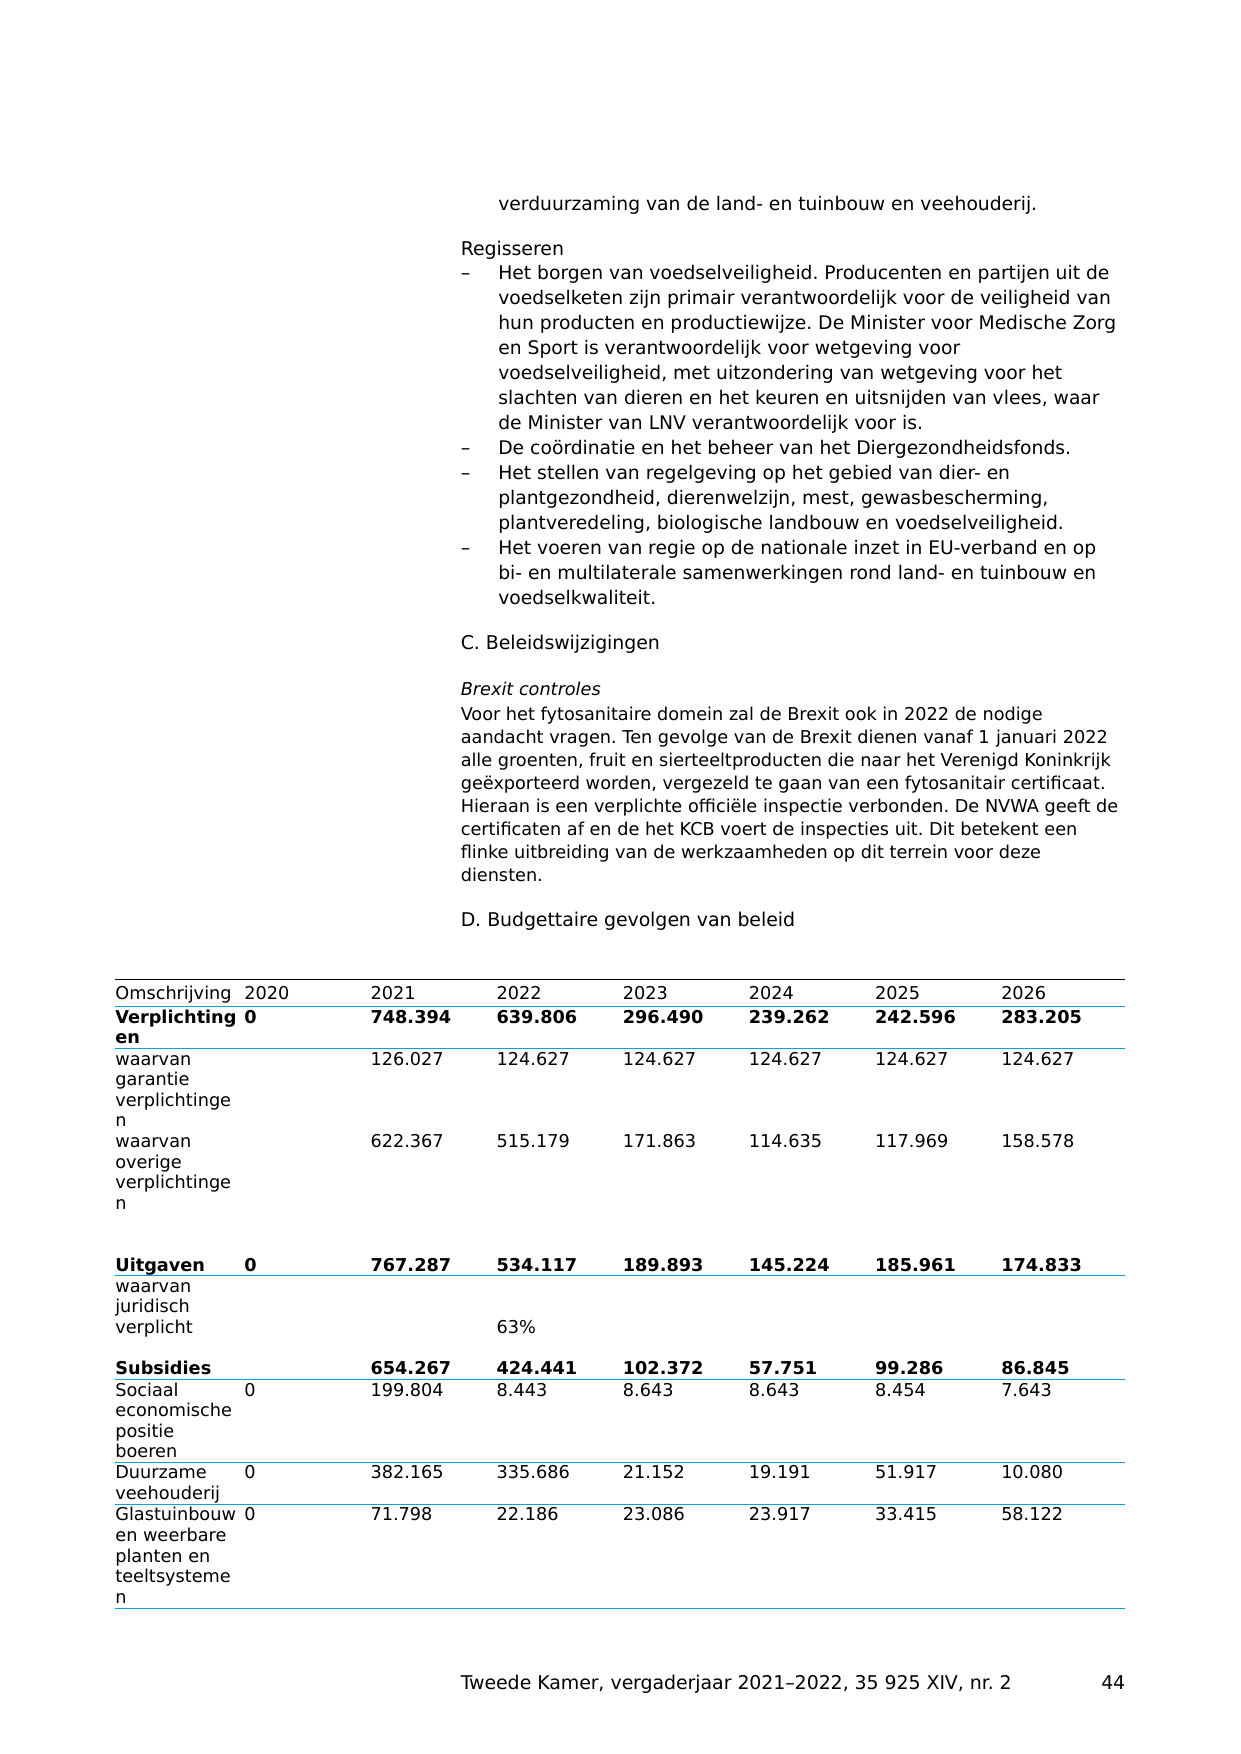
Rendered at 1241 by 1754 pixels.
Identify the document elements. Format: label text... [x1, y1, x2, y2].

table_cell [746, 1214, 872, 1234]
table_cell 8.443 [494, 1380, 620, 1462]
table_cell 382.165 [368, 1463, 493, 1504]
table_header Budgettaire gevolgen van beleid art. 21 (bedragen x € 1.000) [115, 954, 1125, 979]
table_cell [620, 1276, 746, 1338]
table_cell [998, 1276, 1125, 1338]
table_cell 33.415 [872, 1505, 998, 1607]
table_cell 102.372 [620, 1358, 746, 1379]
table_cell [620, 1214, 746, 1234]
table_cell 335.686 [494, 1463, 620, 1504]
table_cell 8.643 [620, 1380, 746, 1462]
table_cell [872, 1338, 998, 1358]
table_cell [368, 1276, 493, 1338]
table_cell 58.122 [998, 1505, 1125, 1607]
table_cell 21.152 [620, 1463, 746, 1504]
table_cell [241, 1276, 367, 1338]
table_cell [998, 1214, 1125, 1234]
table_cell 424.441 [494, 1358, 620, 1379]
list De coördinatie en het beheer van het Diergezondheidsfonds. [461, 435, 1125, 460]
table_cell [241, 1049, 367, 1131]
table_cell 296.490 [620, 1007, 746, 1048]
table_cell 515.179 [494, 1131, 620, 1213]
table_cell 767.287 [368, 1255, 493, 1275]
table_cell [241, 1358, 367, 1379]
table_cell 654.267 [368, 1358, 493, 1379]
table_cell 7.643 [998, 1380, 1125, 1462]
list verduurzaming van de land- en tuinbouw en veehouderij. [461, 191, 1125, 216]
table_cell 2021 [368, 980, 493, 1006]
table_cell 99.286 [872, 1358, 998, 1379]
table_cell 124.627 [872, 1049, 998, 1131]
table_cell [241, 1338, 367, 1358]
table_cell 86.845 [998, 1358, 1125, 1379]
table_cell 0 [241, 1380, 367, 1462]
text Brexit controles [461, 677, 1125, 700]
table_cell 10.080 [998, 1463, 1125, 1504]
table_cell 23.917 [746, 1505, 872, 1607]
table_cell [620, 1234, 746, 1255]
table_cell Glastuinbouw en weerbare planten en teeltsystemen [115, 1505, 241, 1607]
table_cell 2022 [494, 980, 620, 1006]
table_cell 124.627 [494, 1049, 620, 1131]
table_cell [872, 1234, 998, 1255]
table_cell [872, 1214, 998, 1234]
table_cell [368, 1234, 493, 1255]
table_cell 51.917 [872, 1463, 998, 1504]
table_cell waarvan overige verplichtingen [115, 1131, 241, 1213]
table_cell [368, 1214, 493, 1234]
table_cell 239.262 [746, 1007, 872, 1048]
table_cell 2020 [241, 980, 367, 1006]
table_cell [494, 1234, 620, 1255]
table_cell 63% [494, 1276, 620, 1338]
table_cell 0 [241, 1255, 367, 1275]
table_cell [115, 1214, 241, 1234]
table_cell [368, 1338, 493, 1358]
table_cell Subsidies [115, 1358, 241, 1379]
table_cell [746, 1276, 872, 1338]
table_cell 124.627 [746, 1049, 872, 1131]
table_cell 174.833 [998, 1255, 1125, 1275]
table_cell [241, 1131, 367, 1213]
table_cell 2023 [620, 980, 746, 1006]
table_cell 622.367 [368, 1131, 493, 1213]
table_cell 2026 [998, 980, 1125, 1006]
table_cell 199.804 [368, 1380, 493, 1462]
table_cell 534.117 [494, 1255, 620, 1275]
text Regisseren [461, 238, 1125, 260]
table_cell 22.186 [494, 1505, 620, 1607]
table_cell [241, 1234, 367, 1255]
table_cell Omschrijving [115, 980, 241, 1006]
table_cell 185.961 [872, 1255, 998, 1275]
table_cell 124.627 [998, 1049, 1125, 1131]
table_cell waarvan juridisch verplicht [115, 1276, 241, 1338]
table_cell 2025 [872, 980, 998, 1006]
table_cell [746, 1338, 872, 1358]
table_cell 114.635 [746, 1131, 872, 1213]
table_cell [494, 1214, 620, 1234]
table_cell 748.394 [368, 1007, 493, 1048]
table_cell 126.027 [368, 1049, 493, 1131]
table_cell 0 [241, 1505, 367, 1607]
table_cell [746, 1234, 872, 1255]
table_cell 2024 [746, 980, 872, 1006]
table_cell 117.969 [872, 1131, 998, 1213]
table_cell 171.863 [620, 1131, 746, 1213]
list Het borgen van voedselveiligheid. Producenten en partijen uit de voedselketen zijn primair verantwoordelijk voor de veiligheid van hun producten en productiewijze. De Minister voor Medische Zorg en Sport is verantwoordelijk voor wetgeving voor voedselveiligheid, met uitzondering van wetgeving voor het slachten van dieren en het keuren en uitsnijden van vlees, waar de Minister van LNV verantwoordelijk voor is. [461, 260, 1125, 435]
title D. Budgettaire gevolgen van beleid [461, 908, 1125, 931]
table_cell waarvan garantie verplichtingen [115, 1049, 241, 1131]
table_cell 283.205 [998, 1007, 1125, 1048]
table_cell 158.578 [998, 1131, 1125, 1213]
table_cell Duurzame veehouderij [115, 1463, 241, 1504]
table_cell [115, 1234, 241, 1255]
table_cell [872, 1276, 998, 1338]
table_cell [115, 1338, 241, 1358]
table_cell 124.627 [620, 1049, 746, 1131]
table_cell [620, 1338, 746, 1358]
table_cell 0 [241, 1007, 367, 1048]
table_cell Sociaal economische positie boeren [115, 1380, 241, 1462]
table_cell [998, 1338, 1125, 1358]
table_cell 71.798 [368, 1505, 493, 1607]
table_cell 639.806 [494, 1007, 620, 1048]
table_cell [494, 1338, 620, 1358]
table_cell 189.893 [620, 1255, 746, 1275]
list Het voeren van regie op de nationale inzet in EU-verband en op bi- en multilaterale samenwerkingen rond land- en tuinbouw en voedselkwaliteit. [461, 535, 1125, 610]
table_cell Verplichtingen [115, 1007, 241, 1048]
table_cell 8.454 [872, 1380, 998, 1462]
title C. Beleidswijzigingen [461, 632, 1125, 654]
table_cell 19.191 [746, 1463, 872, 1504]
table_cell [241, 1214, 367, 1234]
table_cell 57.751 [746, 1358, 872, 1379]
table_cell 145.224 [746, 1255, 872, 1275]
table_cell [998, 1234, 1125, 1255]
table_cell Uitgaven [115, 1255, 241, 1275]
text Voor het fytosanitaire domein zal de Brexit ook in 2022 de nodige aandacht vragen. Ten gevolge van de Brexit dienen vanaf 1 januari 2022 alle groenten, fruit en sierteeltproducten die naar het Verenigd Koninkrijk geëxporteerd worden, vergezeld te gaan van een fytosanitair certificaat. Hieraan is een verplichte officiële inspectie verbonden. De NVWA geeft de certificaten af en de het KCB voert de inspecties uit. Dit betekent een flinke uitbreiding van de werkzaamheden op dit terrein voor deze diensten. [461, 702, 1125, 886]
list Het stellen van regelgeving op het gebied van dier- en plantgezondheid, dierenwelzijn, mest, gewasbescherming, plantveredeling, biologische landbouw en voedselveiligheid. [461, 460, 1125, 535]
table_cell 0 [241, 1463, 367, 1504]
table_cell 23.086 [620, 1505, 746, 1607]
table_cell 242.596 [872, 1007, 998, 1048]
table_cell 8.643 [746, 1380, 872, 1462]
